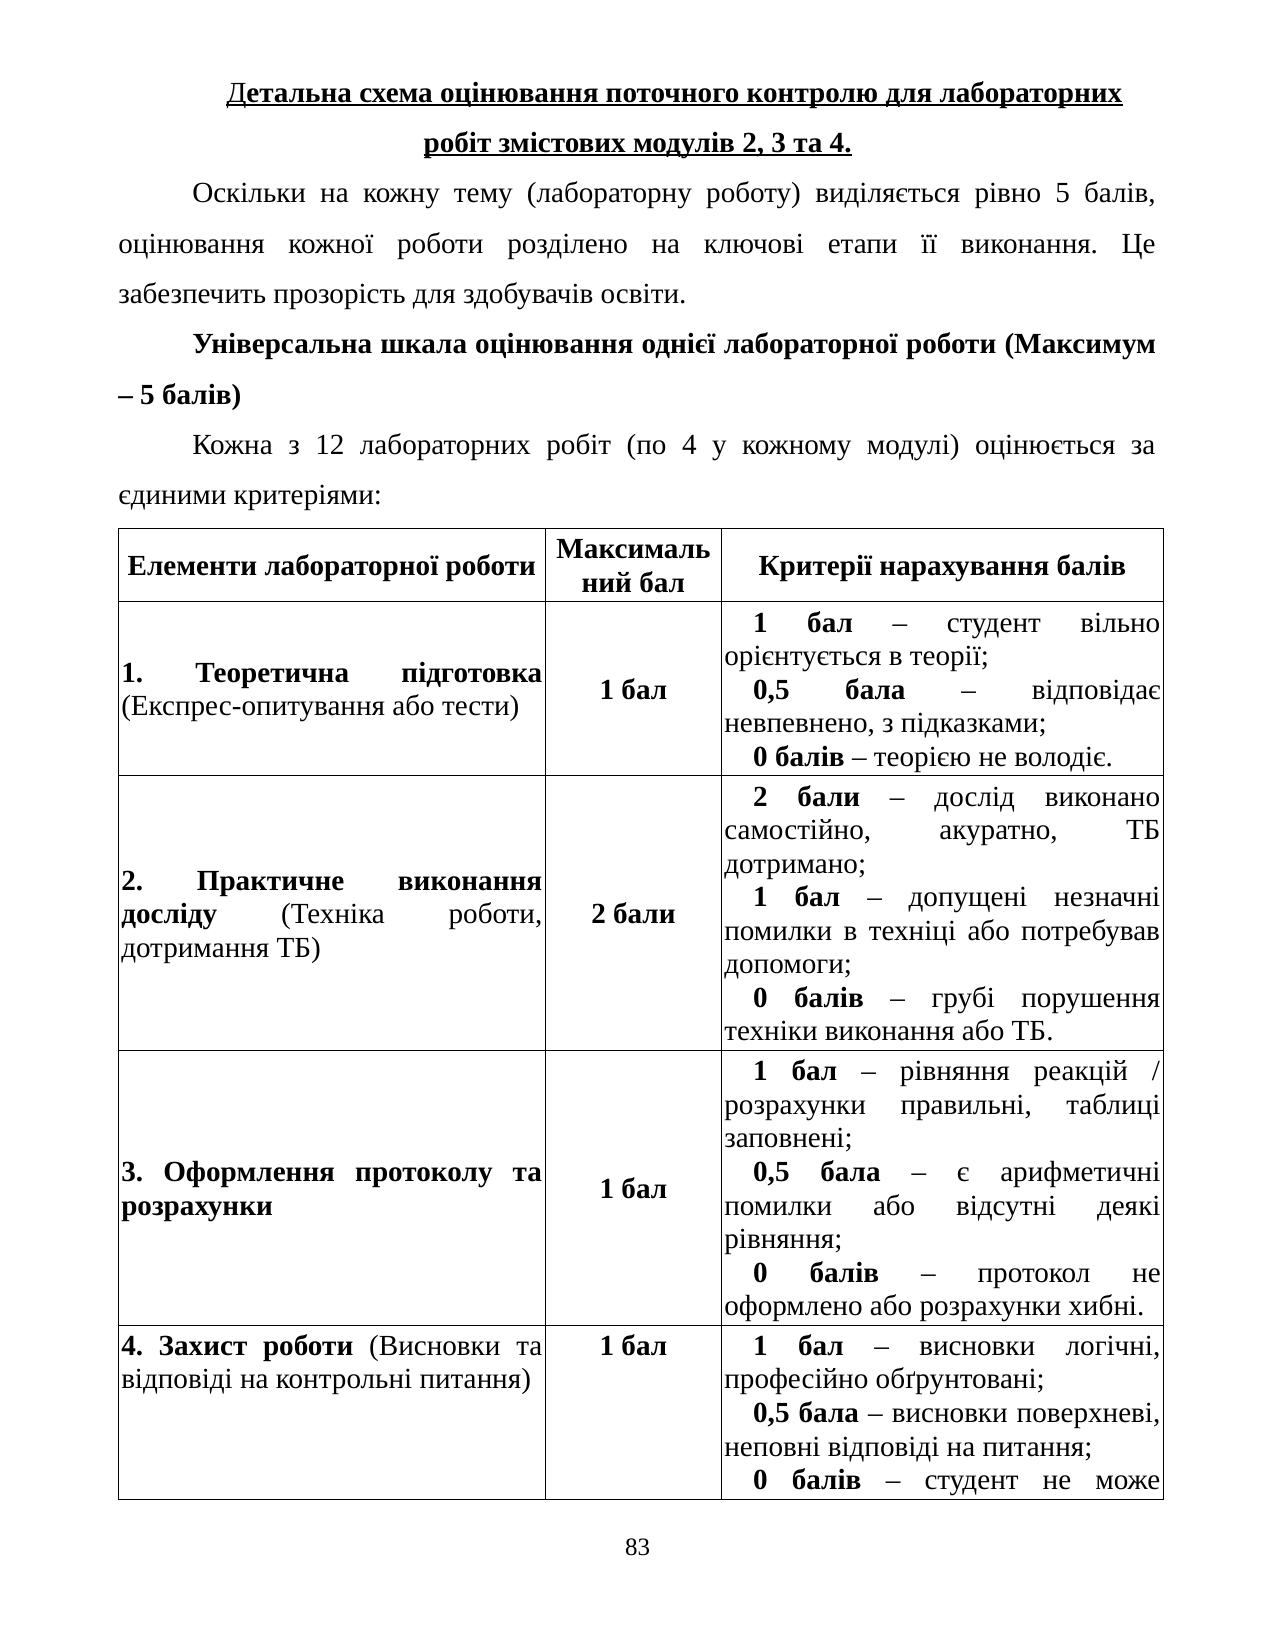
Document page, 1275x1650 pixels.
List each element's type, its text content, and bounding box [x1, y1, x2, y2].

subtitle Універсальна шкала оцінювання однієї лабораторної роботи (Максимум – 5 балів) [118, 327, 1157, 410]
text Оскільки на кожну тему (лабораторну роботу) виділяється рівно 5 балів, оцінювання кожної роботи розділено на ключові етапи її виконання. Це забезпечить прозорість для здобувачів освіти. [118, 176, 1157, 310]
table_cell 2. Практичне виконання досліду (Техніка роботи, дотримання ТБ) [119, 776, 545, 1050]
table_header Елементи лабораторної роботи [119, 529, 545, 601]
table_cell 1. Теоретична підготовка (Експрес-опитування або тести) [119, 602, 545, 775]
table_header Критерії нарахування балів [722, 529, 1163, 601]
table_cell 1 бал [546, 1051, 721, 1325]
table_header Максимальний бал [546, 529, 721, 601]
text Кожна з 12 лабораторних робіт (по 4 у кожному модулі) оцінюється за єдиними критеріями: [118, 427, 1157, 511]
table_cell 2 бали – дослід виконано самостійно, акуратно, ТБ дотримано; 1 бал – допущені незначні помилки в техніці або потребував допомоги; 0 балів – грубі порушення техніки виконання або ТБ. [722, 776, 1163, 1050]
table_cell 1 бал – студент вільно орієнтується в теорії; 0,5 бала – відповідає невпевнено, з підказками; 0 балів – теорією не володіє. [722, 602, 1163, 775]
table_cell 1 бал [546, 1326, 721, 1499]
table_cell 3. Оформлення протоколу та розрахунки [119, 1051, 545, 1325]
table_cell 1 бал – рівняння реакцій / розрахунки правильні, таблиці заповнені; 0,5 бала – є арифметичні помилки або відсутні деякі рівняння; 0 балів – протокол не оформлено або розрахунки хибні. [722, 1051, 1163, 1325]
table_cell 2 бали [546, 776, 721, 1050]
table_cell 1 бал – висновки логічні, професійно обґрунтовані; 0,5 бала – висновки поверхневі, неповні відповіді на питання; 0 балів – студент не може [722, 1326, 1163, 1499]
text Детальна схема оцінювання поточного контролю для лабораторних робіт змістових модулів 2, 3 та 4. [118, 75, 1157, 159]
table_cell 4. Захист роботи (Висновки та відповіді на контрольні питання) [119, 1326, 545, 1499]
table_cell 1 бал [546, 602, 721, 775]
